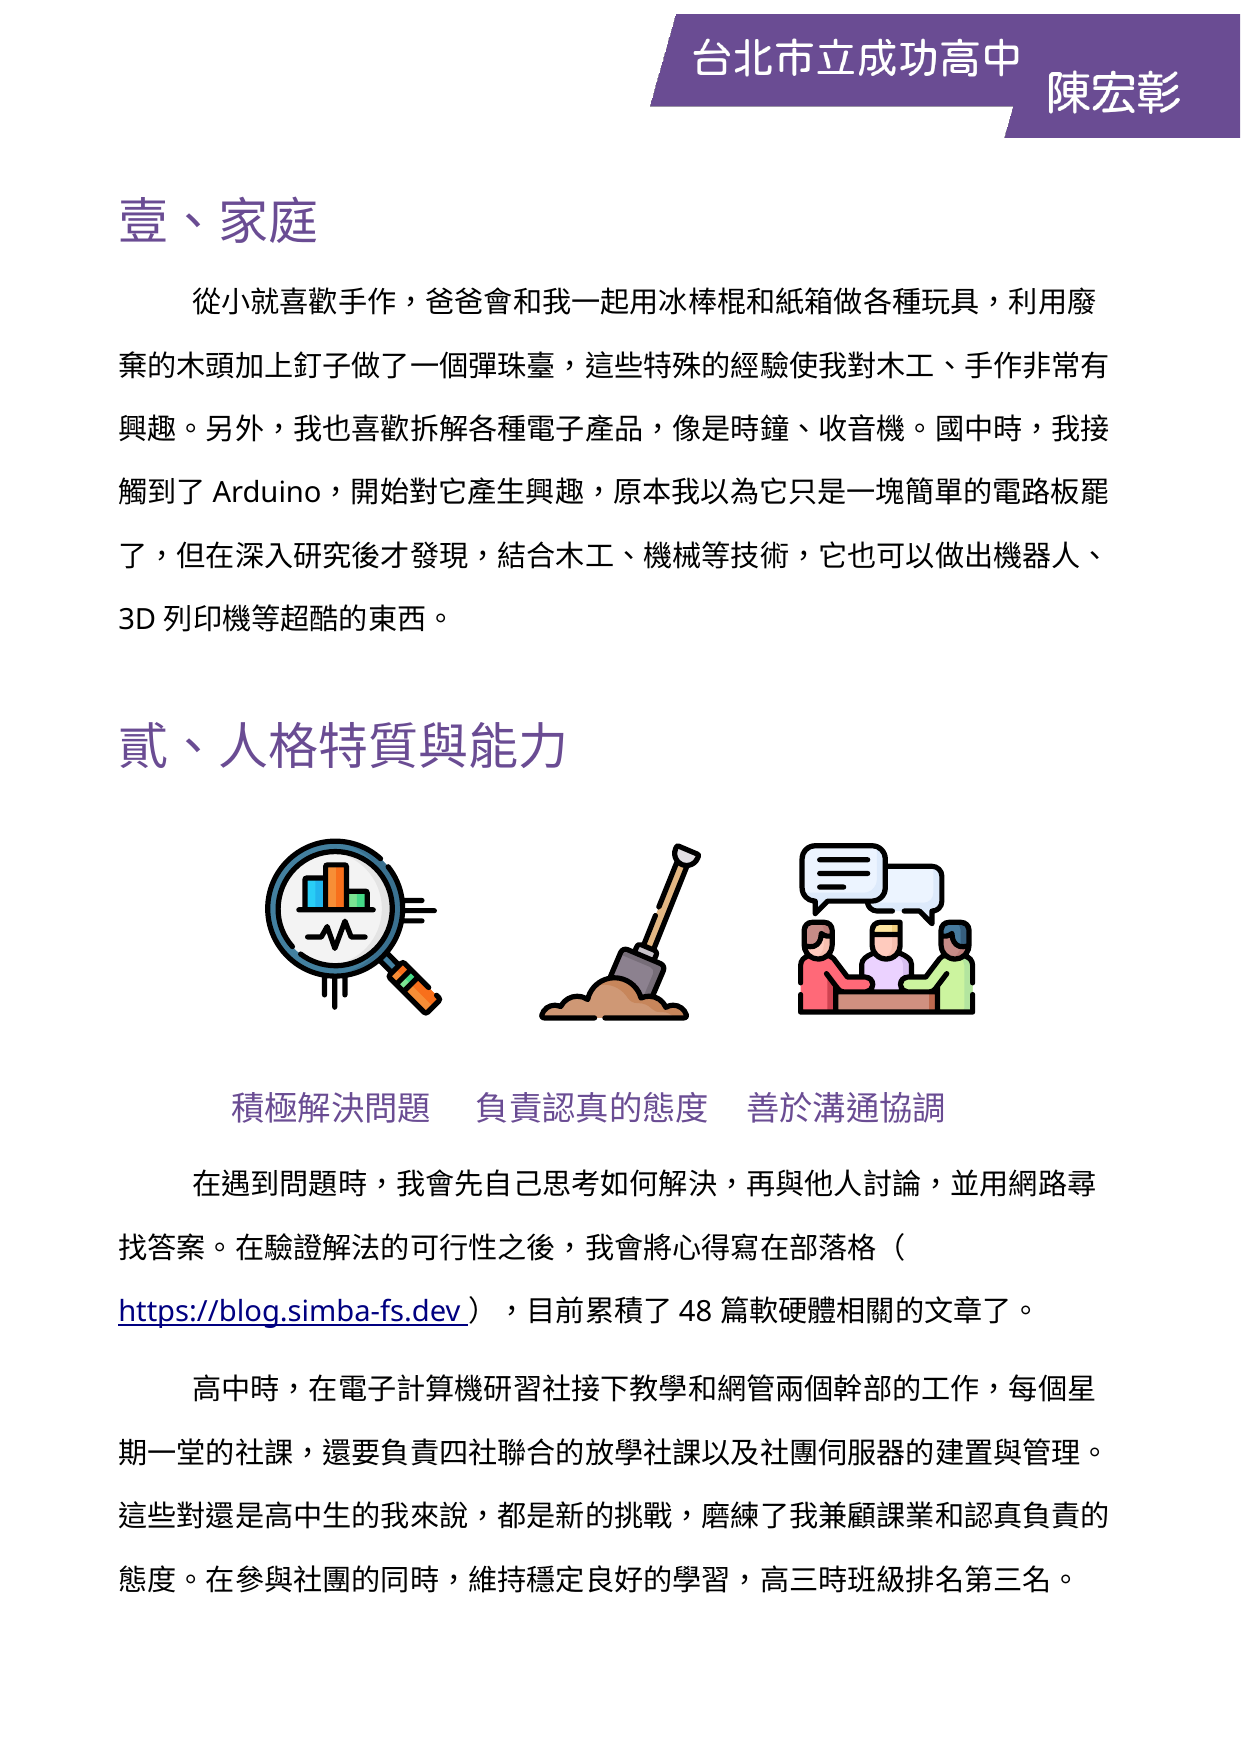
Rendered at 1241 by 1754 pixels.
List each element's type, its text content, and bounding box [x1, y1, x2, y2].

subtitle 壹、家庭 [118, 182, 1122, 254]
subtitle 貳、人格特質與能力 [118, 707, 1122, 779]
text 從小就喜歡手作，爸爸會和我一起用冰棒棍和紙箱做各種玩具，利用廢棄的木頭加上釘子做了一個彈珠臺，這些特殊的經驗使我對木工、手作非常有興趣。另外，我也喜歡拆解各種電子產品，像是時鐘、收音機。國中時，我接觸到了 Arduino，開始對它產生興趣，原本我以為它只是一塊簡單的電路板罷了，但在深入研究後才發現，結合木工、機械等技術，它也可以做出機器人、3D 列印機等超酷的東西。 [118, 278, 1122, 638]
text 在遇到問題時，我會先自己思考如何解決，再與他人討論，並用網路尋找答案。在驗證解法的可行性之後，我會將心得寫在部落格（ https://blog.simba-fs.dev ），目前累積了 48 篇軟硬體相關的文章了。 [118, 1161, 1122, 1330]
picture [0, 0, 1241, 152]
text 高中時，在電子計算機研習社接下教學和網管兩個幹部的工作，每個星期一堂的社課，還要負責四社聯合的放學社課以及社團伺服器的建置與管理。這些對還是高中生的我來說，都是新的挑戰，磨練了我兼顧課業和認真負責的態度。在參與社團的同時，維持穩定良好的學習，高三時班級排名第三名。 [118, 1366, 1122, 1598]
subtitle 積極解決問題 負責認真的態度 善於溝通協調 [118, 1082, 1122, 1131]
